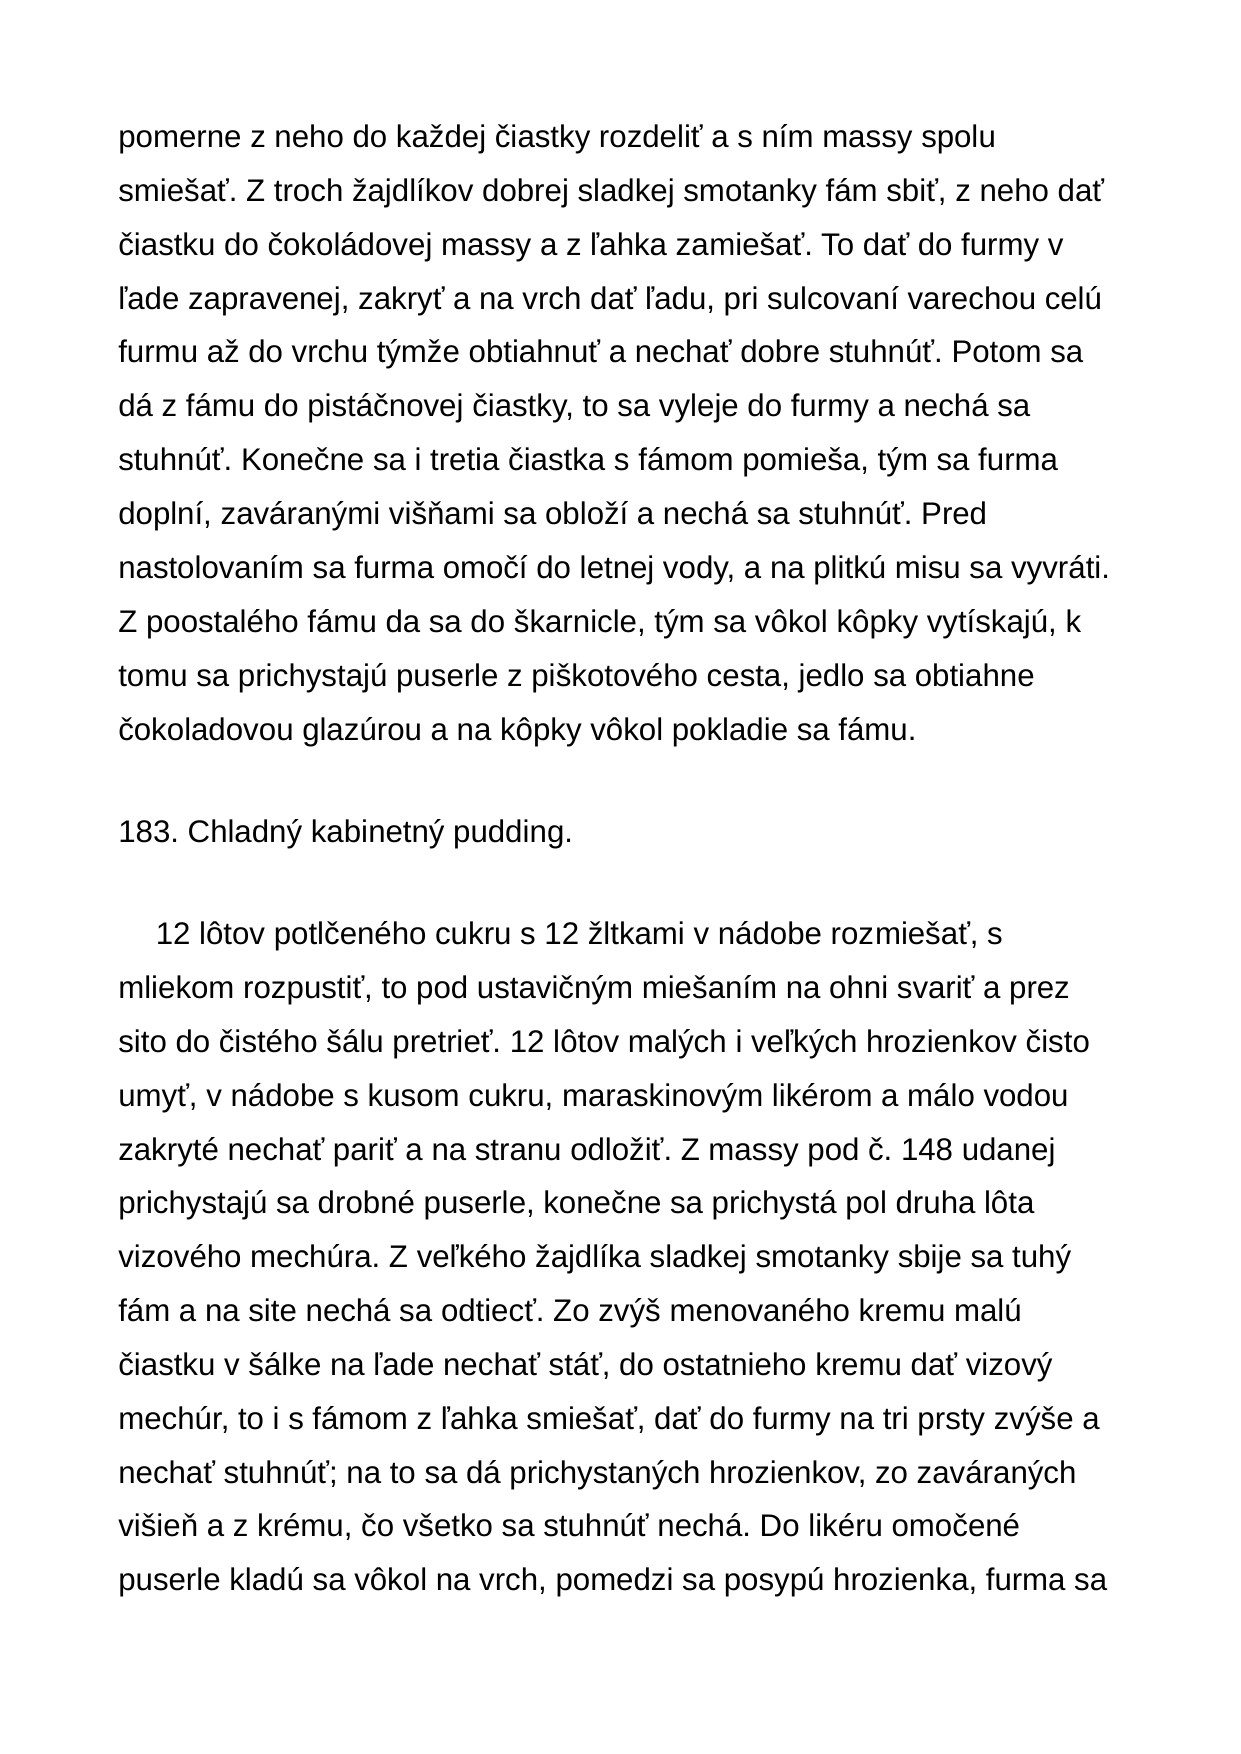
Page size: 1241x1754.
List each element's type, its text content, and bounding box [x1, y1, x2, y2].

text po­merne z neho do každej čiastky rozdeliť a s ním massy spolu smiešať. Z troch žajdlíkov dobrej sladkej smotanky fám sbiť, z neho dať čiastku do čokoládovej massy a z ľahka za­miešať. To dať do furmy v ľade zapravenej, zakryť a na vrch dať ľadu, pri sulcovaní varechou celú furmu až do vrchu týmže obtiahnuť a nechať dobre stuhnúť. Potom sa dá z fámu do pistáčnovej čiastky, to sa vyleje do furmy a nechá sa stuhnúť. Konečne sa i tretia čiastka s fámom pomieša, tým sa furma doplní, zaváranými višňami sa obloží a nechá sa stuhnúť. Pred nastolovaním sa furma omočí do letnej vody, a na plitkú misu sa vyvráti. Z poostalého fámu da sa do škarnicle, tým sa vôkol kôpky vytískajú, k tomu sa pri­chystajú puserle z piškotového cesta, jedlo sa obtiahne čokoladovou glazúrou a na kôpky vôkol pokladie sa fámu. [118, 118, 1122, 746]
text 183. Chladný kabinetný pudding. [118, 813, 1122, 849]
text 12 lôtov potlčeného cukru s 12 žltkami v nádobe roz­miešať, s mliekom rozpustiť, to pod ustavičným miešaním na ohni svariť a prez sito do čistého šálu pretrieť. 12 lôtov malých i veľkých hrozienkov čisto umyť, v nádobe s kusom cukru, maraskinovým likérom a málo vodou zakryté nechať pariť a na stranu odložiť. Z massy pod č. 148 udanej prichystajú sa drobné puserle, konečne sa prichystá pol druha lôta vizového mechúra. Z veľkého žajdlíka sladkej smotanky sbije sa tuhý fám a na site nechá sa odtiecť. Zo zvýš menovaného kremu malú čiastku v šálke na ľade nechať stáť, do ostatnieho kremu dať vizový mechúr, to i s fámom z ľahka smiešať, dať do furmy na tri prsty zvýše a nechať stuhnúť; na to sa dá prichystaných hrozienkov, zo zaváraných višieň a z krému, čo všetko sa stuhnúť nechá. Do likéru omočené puserle kladú sa vôkol na vrch, pomedzi sa posypú hrozienka, furma sa [118, 915, 1122, 1597]
